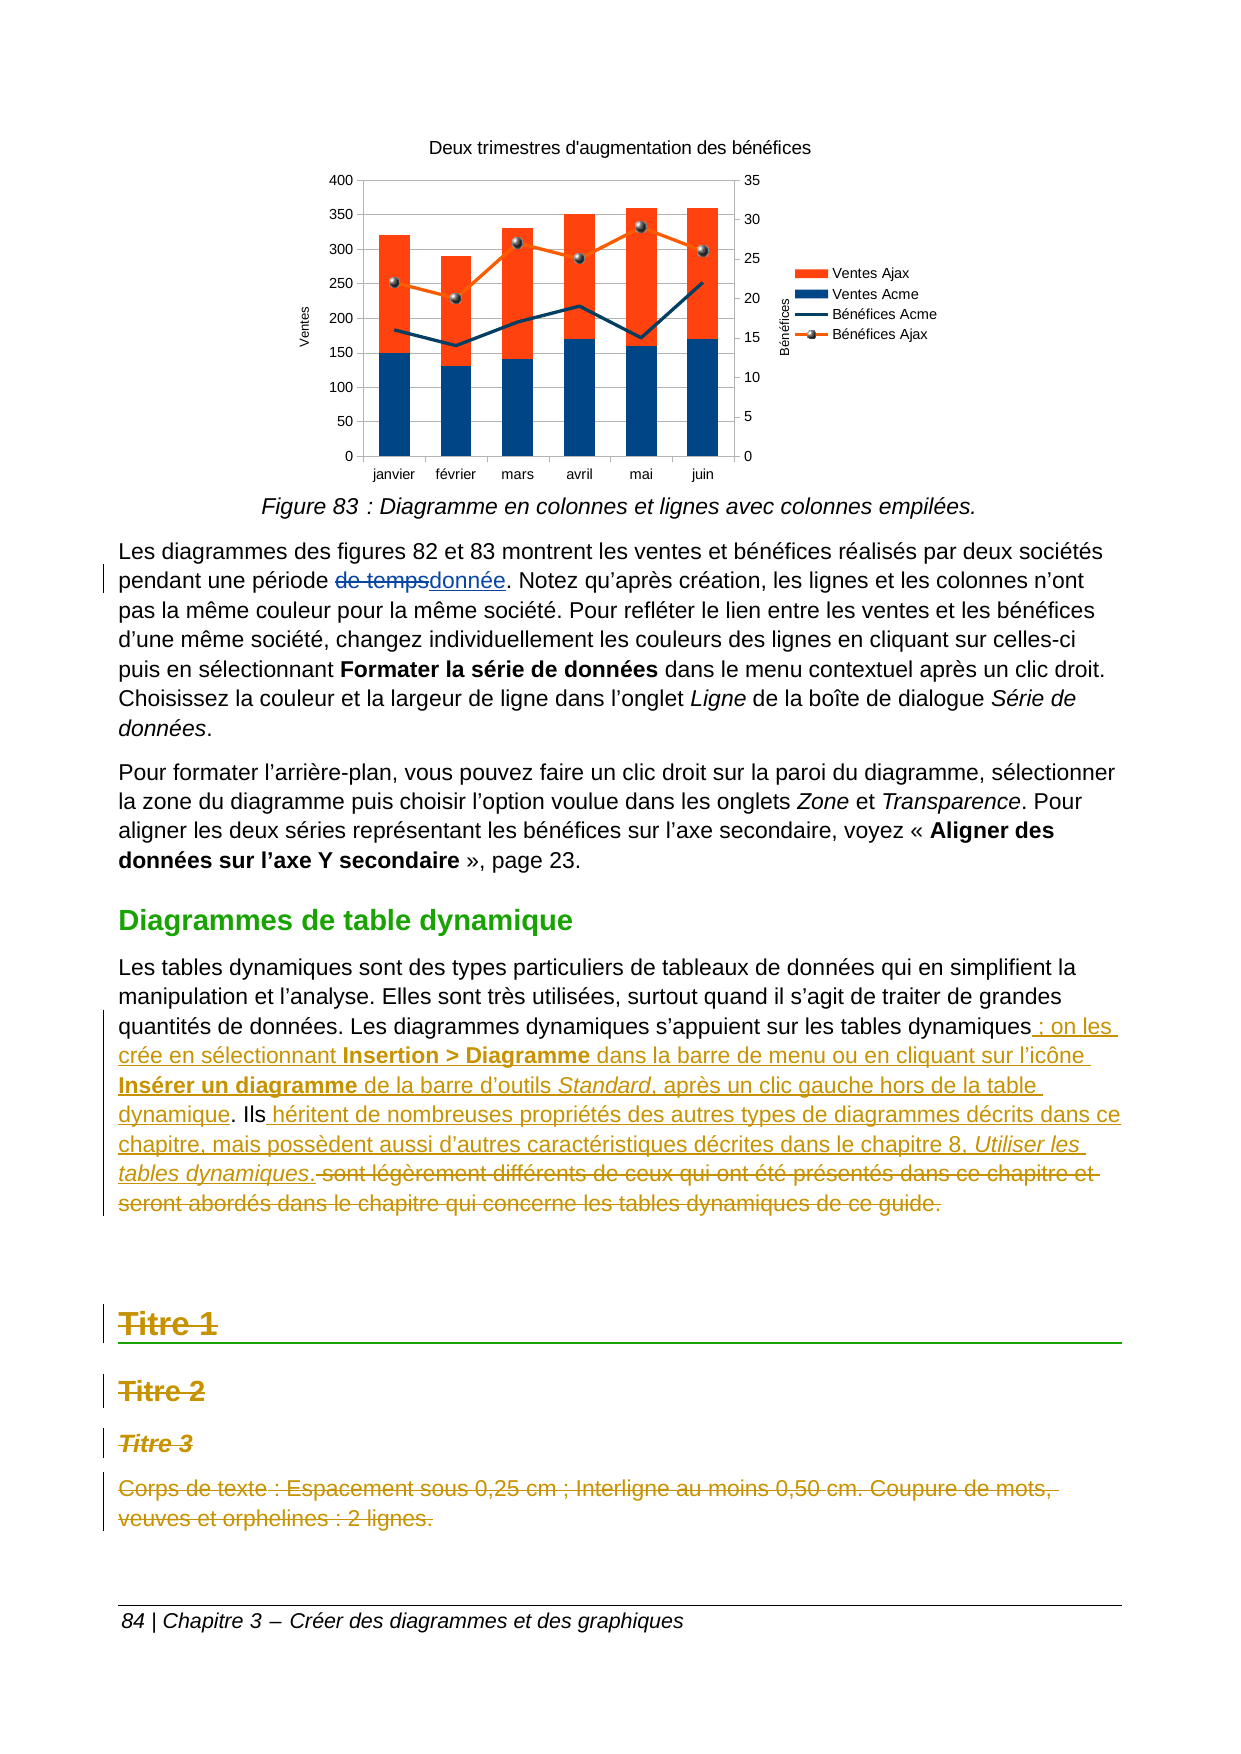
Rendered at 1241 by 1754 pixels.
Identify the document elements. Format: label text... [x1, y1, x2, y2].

text Pour formater l’arrière-plan, vous pouvez faire un clic droit sur la paroi du diagramme, sélectionner la zone du diagramme puis choisir l’option voulue dans les onglets Zone et Transparence. Pour aligner les deux séries représentant les bénéfices sur l’axe secondaire, voyez « Aligner des données sur l’axe Y secondaire », page 23. [118, 755, 1122, 873]
text Les tables dynamiques sont des types particuliers de tableaux de données qui en simplifient la manipulation et l’analyse. Elles sont très utilisées, surtout quand il s’agit de traiter de grandes quantités de données. Les diagrammes dynamiques s’appuient sur les tables dynamiques ; on les crée en sélectionnant Insertion > Diagramme dans la barre de menu ou en cliquant sur l’icône Insérer un diagramme de la barre d’outils Standard, après un clic gauche hors de la table dynamique. Ils héritent de nombreuses propriétés des autres types de diagrammes décrits dans ce chapitre, mais possèdent aussi d’autres caractéristiques décrites dans le chapitre 8, Utiliser les tables dynamiques. [118, 951, 1122, 1216]
text Les diagrammes des figures 82 et 83 montrent les ventes et bénéfices réalisés par deux sociétés pendant une période donnée. Notez qu’après création, les lignes et les colonnes n’ont pas la même couleur pour la même société. Pour refléter le lien entre les ventes et les bénéfices d’une même société, changez individuellement les couleurs des lignes en cliquant sur celles-ci puis en sélectionnant Formater la série de données dans le menu contextuel après un clic droit. Choisissez la couleur et la largeur de ligne dans l’onglet Ligne de la boîte de dialogue Série de données. [118, 534, 1122, 741]
text Figure 83 : Diagramme en colonnes et lignes avec colonnes empilées. [118, 490, 1122, 520]
subtitle Diagrammes de table dynamique [118, 902, 1122, 936]
